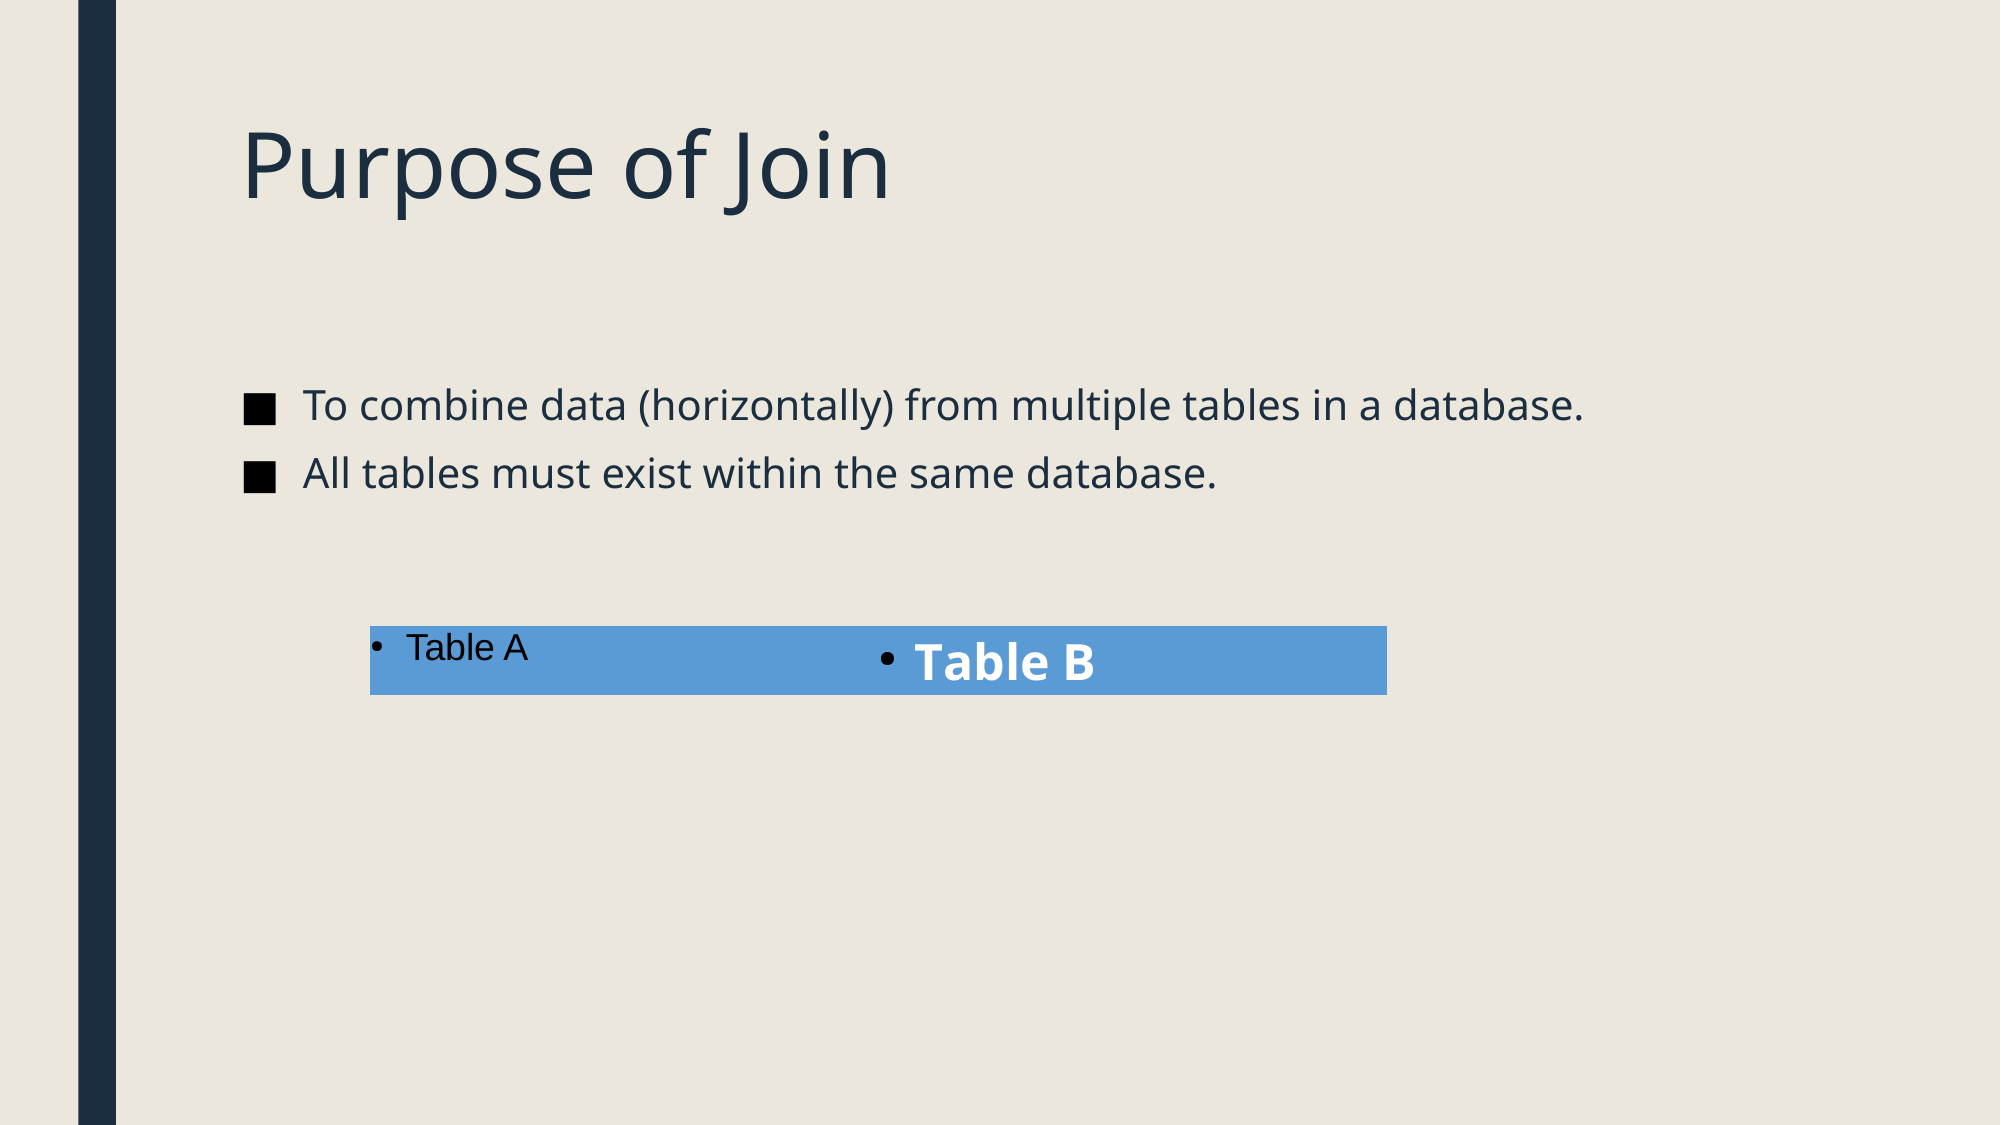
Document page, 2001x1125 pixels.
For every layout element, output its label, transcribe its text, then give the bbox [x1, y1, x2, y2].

title Purpose of Join [225, 112, 1801, 357]
table_header Table A [370, 626, 879, 695]
list To combine data (horizontally) from multiple tables in a database. All tables must exist within the same database. [225, 375, 1801, 963]
table_header Table B [879, 626, 1387, 695]
